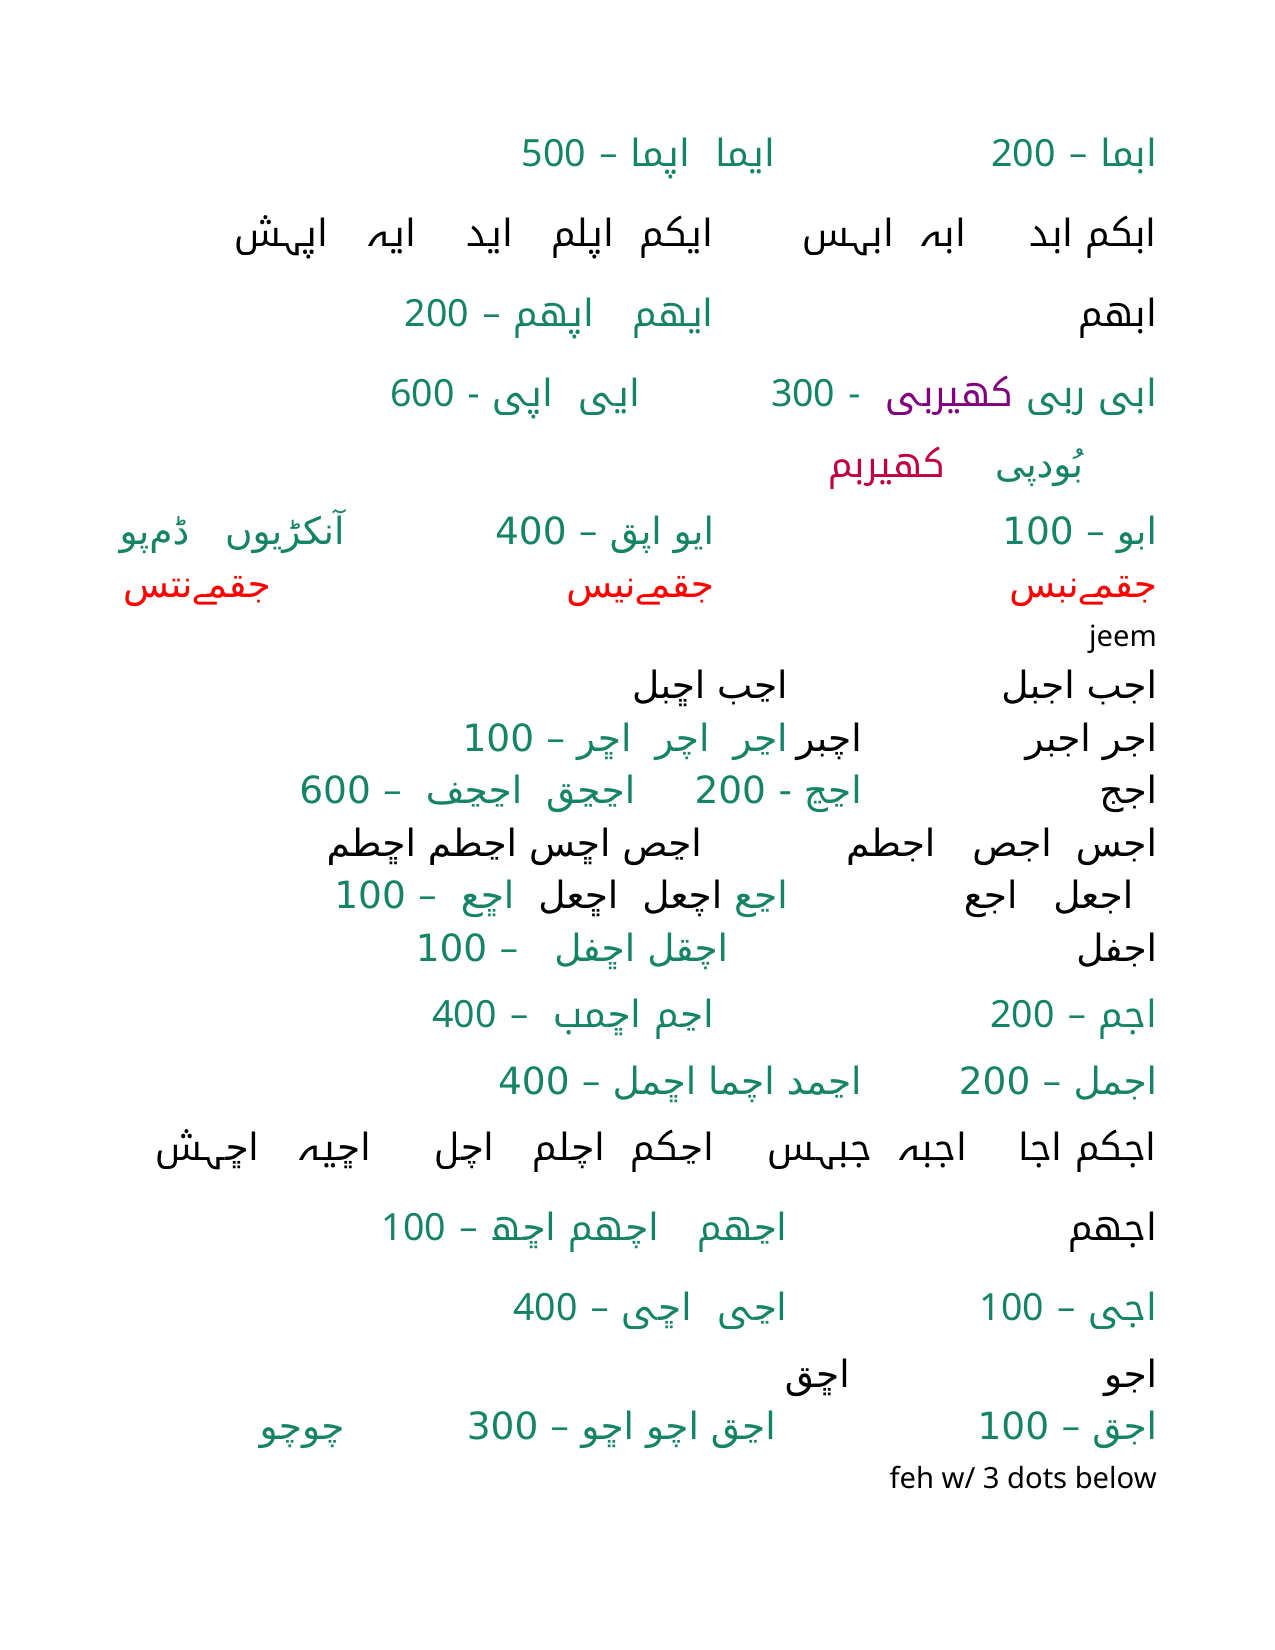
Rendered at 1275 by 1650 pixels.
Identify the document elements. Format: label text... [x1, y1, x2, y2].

text اجی – 100 اڃی اڇی – 400 [118, 1272, 1157, 1343]
text اجکم اجا اجبہ جبہس اڃکم اچلم اچل اڇیہ اڇہش [118, 1112, 1157, 1183]
text اجو اڇق [118, 1352, 1157, 1396]
text feh w/ 3 dots below [118, 1457, 1157, 1497]
text اجم – 200 اڃم اڇمب – 400 [118, 979, 1157, 1050]
text اجمل – 200 اڃمد اچما اڇمل – 400 [118, 1059, 1157, 1103]
text اجق – 100 اڃق اچو اڇو – 300 چوچو [118, 1405, 1157, 1448]
text ابکم ابد ابہ ابہس ایکم اپلم اید ایہ اپہش [118, 198, 1157, 269]
text ابی ربی کھیربی - 300 ایی اپی - 600 بُودپی کھیربم [118, 358, 1157, 501]
text ابما – 200 ایما اپما – 500 [118, 118, 1157, 189]
text اجر اجبر اچبر اڃر اچر اڇر – 100 [118, 716, 1157, 760]
text جقمےنبس جقمےنیس جقمےنتس [118, 562, 1157, 606]
text اجج اڃڃ - 200 اڃڃق اڃڃف – 600 [118, 769, 1157, 812]
text اجس اجص اجطم اڃص اڇس اڃطم اڇطم [118, 821, 1157, 865]
text اجھم اڃھم اچھم اڇھ – 100 [118, 1192, 1157, 1263]
text اجعل اجع اڃع اچعل اڇعل اڇع – 100 [118, 874, 1157, 918]
text اجفل اچقل اڇفل – 100 [118, 927, 1157, 970]
text ابھم ایھم اپھم – 200 [118, 278, 1157, 349]
text اجب اجبل اڃب اڇبل [118, 663, 1157, 707]
text ابو – 100 ایو اپق – 400 آنکڑیوں ڈم‌پو [118, 510, 1157, 553]
text jeem [118, 615, 1157, 654]
